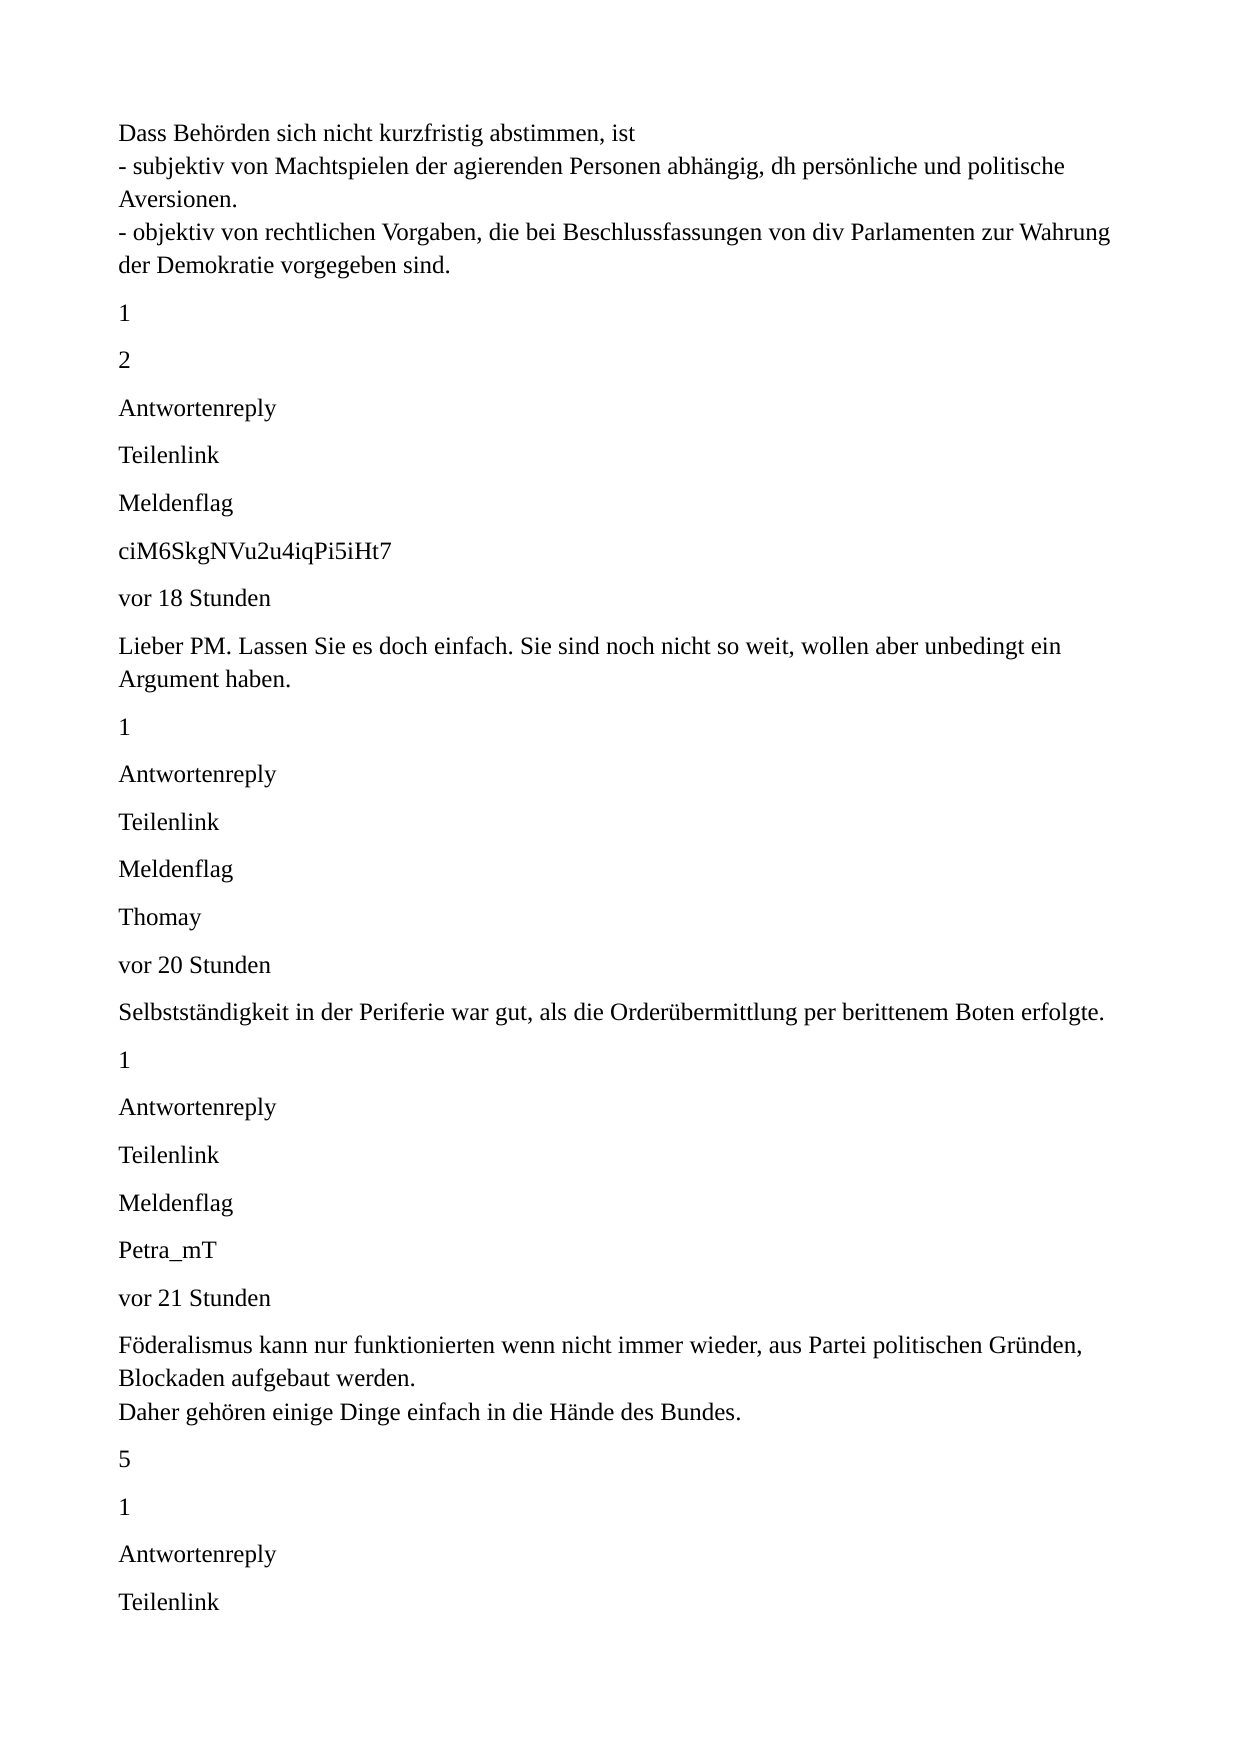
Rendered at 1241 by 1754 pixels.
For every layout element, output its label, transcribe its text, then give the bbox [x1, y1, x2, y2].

text 1 [118, 1045, 1122, 1074]
text ciM6SkgNVu2u4iqPi5iHt7 [118, 536, 1122, 564]
text Meldenflag [118, 854, 1122, 883]
text Meldenflag [118, 1188, 1122, 1216]
text Antwortenreply [118, 759, 1122, 788]
text 2 [118, 345, 1122, 374]
text Teilenlink [118, 1587, 1122, 1616]
text Selbstständigkeit in der Periferie war gut, als die Orderübermittlung per berittenem Boten erfolgte. [118, 997, 1122, 1026]
text Antwortenreply [118, 1092, 1122, 1121]
text Meldenflag [118, 488, 1122, 517]
text Teilenlink [118, 441, 1122, 469]
text Teilenlink [118, 1140, 1122, 1169]
text Antwortenreply [118, 1539, 1122, 1568]
text 1 [118, 1492, 1122, 1521]
text Teilenlink [118, 807, 1122, 836]
text 1 [118, 712, 1122, 740]
text 1 [118, 298, 1122, 327]
text vor 21 Stunden [118, 1283, 1122, 1312]
text Thomay [118, 902, 1122, 931]
text Lieber PM. Lassen Sie es doch einfach. Sie sind noch nicht so weit, wollen aber unbedingt ein Argument haben. [118, 631, 1122, 693]
text Antwortenreply [118, 393, 1122, 422]
text 5 [118, 1444, 1122, 1473]
text Petra_mT [118, 1235, 1122, 1264]
text vor 18 Stunden [118, 583, 1122, 612]
text vor 20 Stunden [118, 950, 1122, 978]
text Dass Behörden sich nicht kurzfristig abstimmen, ist - subjektiv von Machtspielen der agierenden Personen abhängig, dh persönliche und politische Aversionen. - objektiv von rechtlichen Vorgaben, die bei Beschlussfassungen von div Parlamenten zur Wahrung der Demokratie vorgegeben sind. [118, 118, 1122, 279]
text Föderalismus kann nur funktionierten wenn nicht immer wieder, aus Partei politischen Gründen, Blockaden aufgebaut werden. Daher gehören einige Dinge einfach in die Hände des Bundes. [118, 1331, 1122, 1425]
